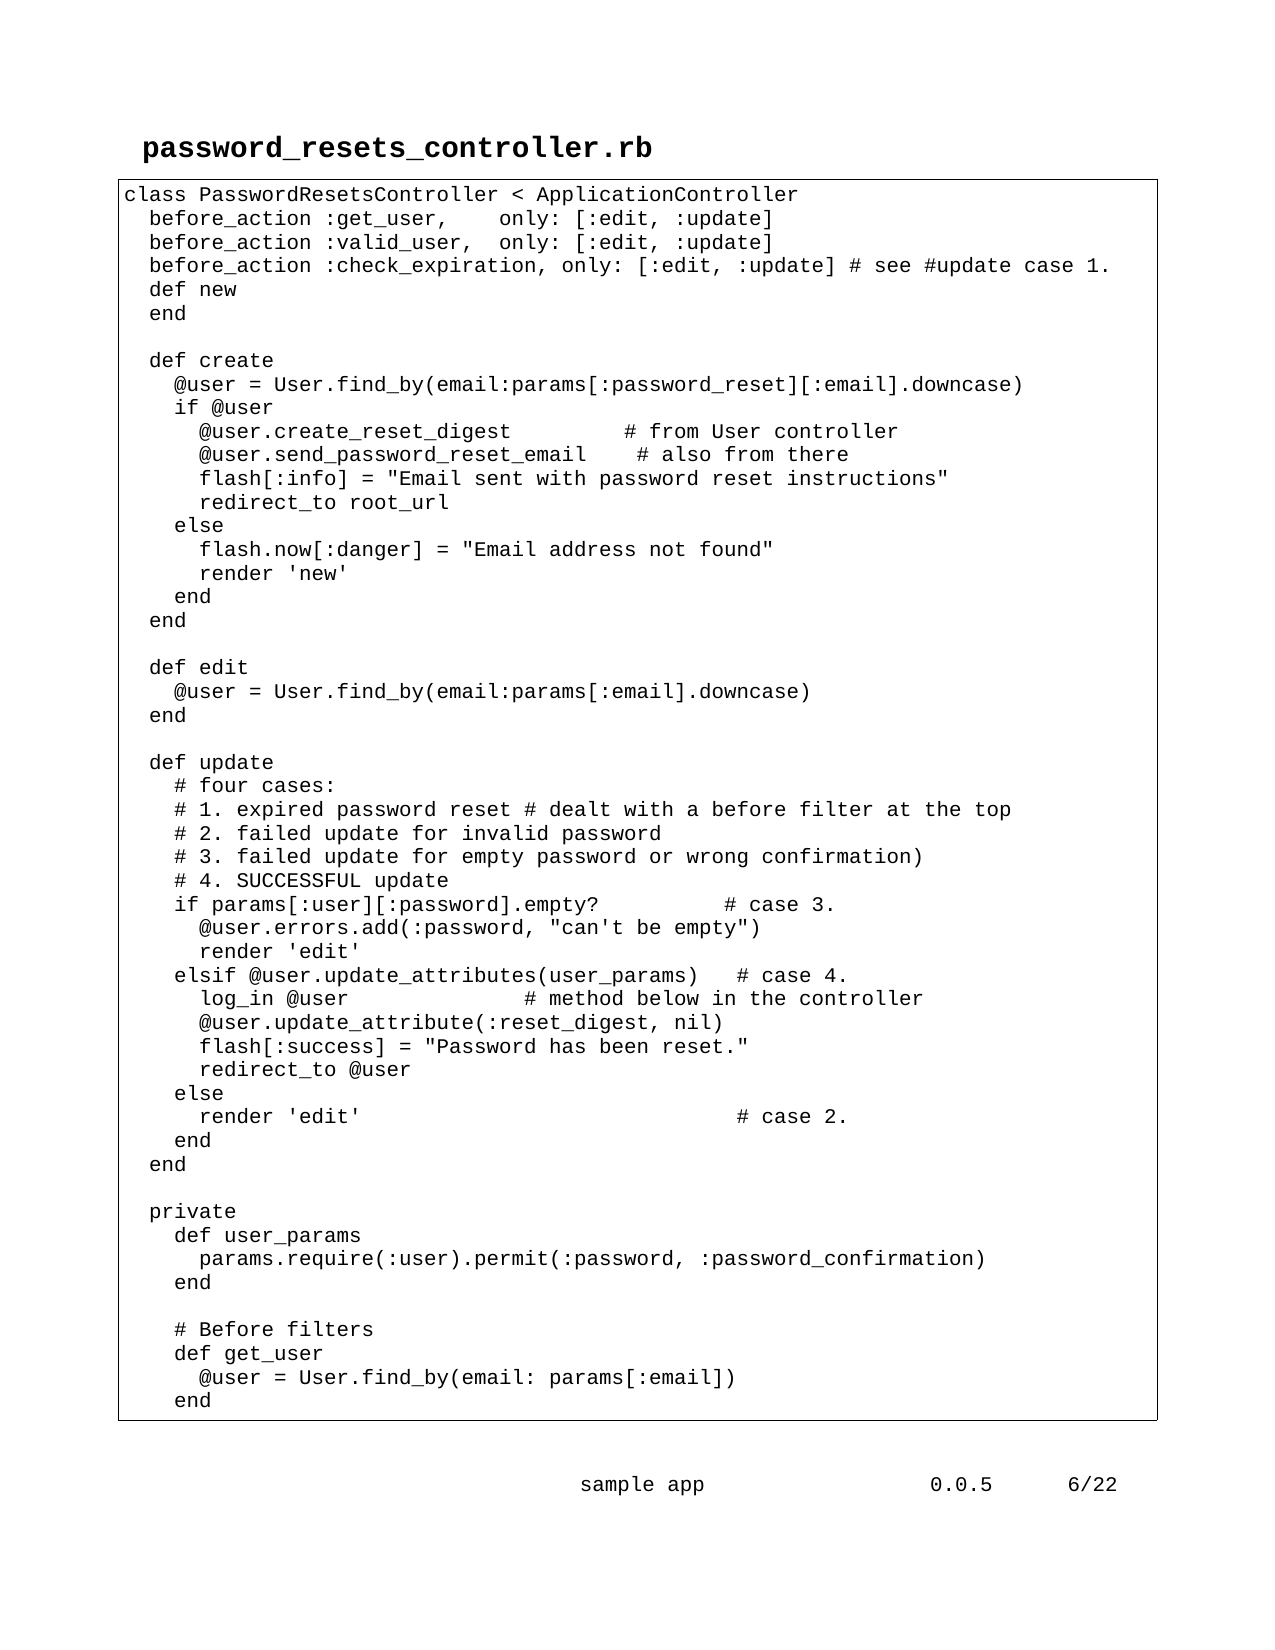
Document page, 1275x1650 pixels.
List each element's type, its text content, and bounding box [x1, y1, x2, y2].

table_header class PasswordResetsController < ApplicationController before_action :get_user, only: [:edit, :update] before_action :valid_user, only: [:edit, :update] before_action :check_expiration, only: [:edit, :update] # see #update case 1. def new end def create @user = User.find_by(email:params[:password_reset][:email].downcase) if @user @user.create_reset_digest # from User controller @user.send_password_reset_email # also from there flash[:info] = "Email sent with password reset instructions" redirect_to root_url else flash.now[:danger] = "Email address not found" render 'new' end end def edit @user = User.find_by(email:params[:email].downcase) end def update # four cases: # 1. expired password reset # dealt with a before filter at the top # 2. failed update for invalid password # 3. failed update for empty password or wrong confirmation) # 4. SUCCESSFUL update if params[:user][:password].empty? # case 3. @user.errors.add(:password, "can't be empty") render 'edit' elsif @user.update_attributes(user_params) # case 4. log_in @user # method below in the controller @user.update_attribute(:reset_digest, nil) flash[:success] = "Password has been reset." redirect_to @user else render 'edit' # case 2. end end private def user_params params.require(:user).permit(:password, :password_confirmation) end # Before filters def get_user @user = User.find_by(email: params[:email]) end [119, 180, 1157, 1420]
subtitle password_resets_controller.rb [142, 133, 1157, 166]
